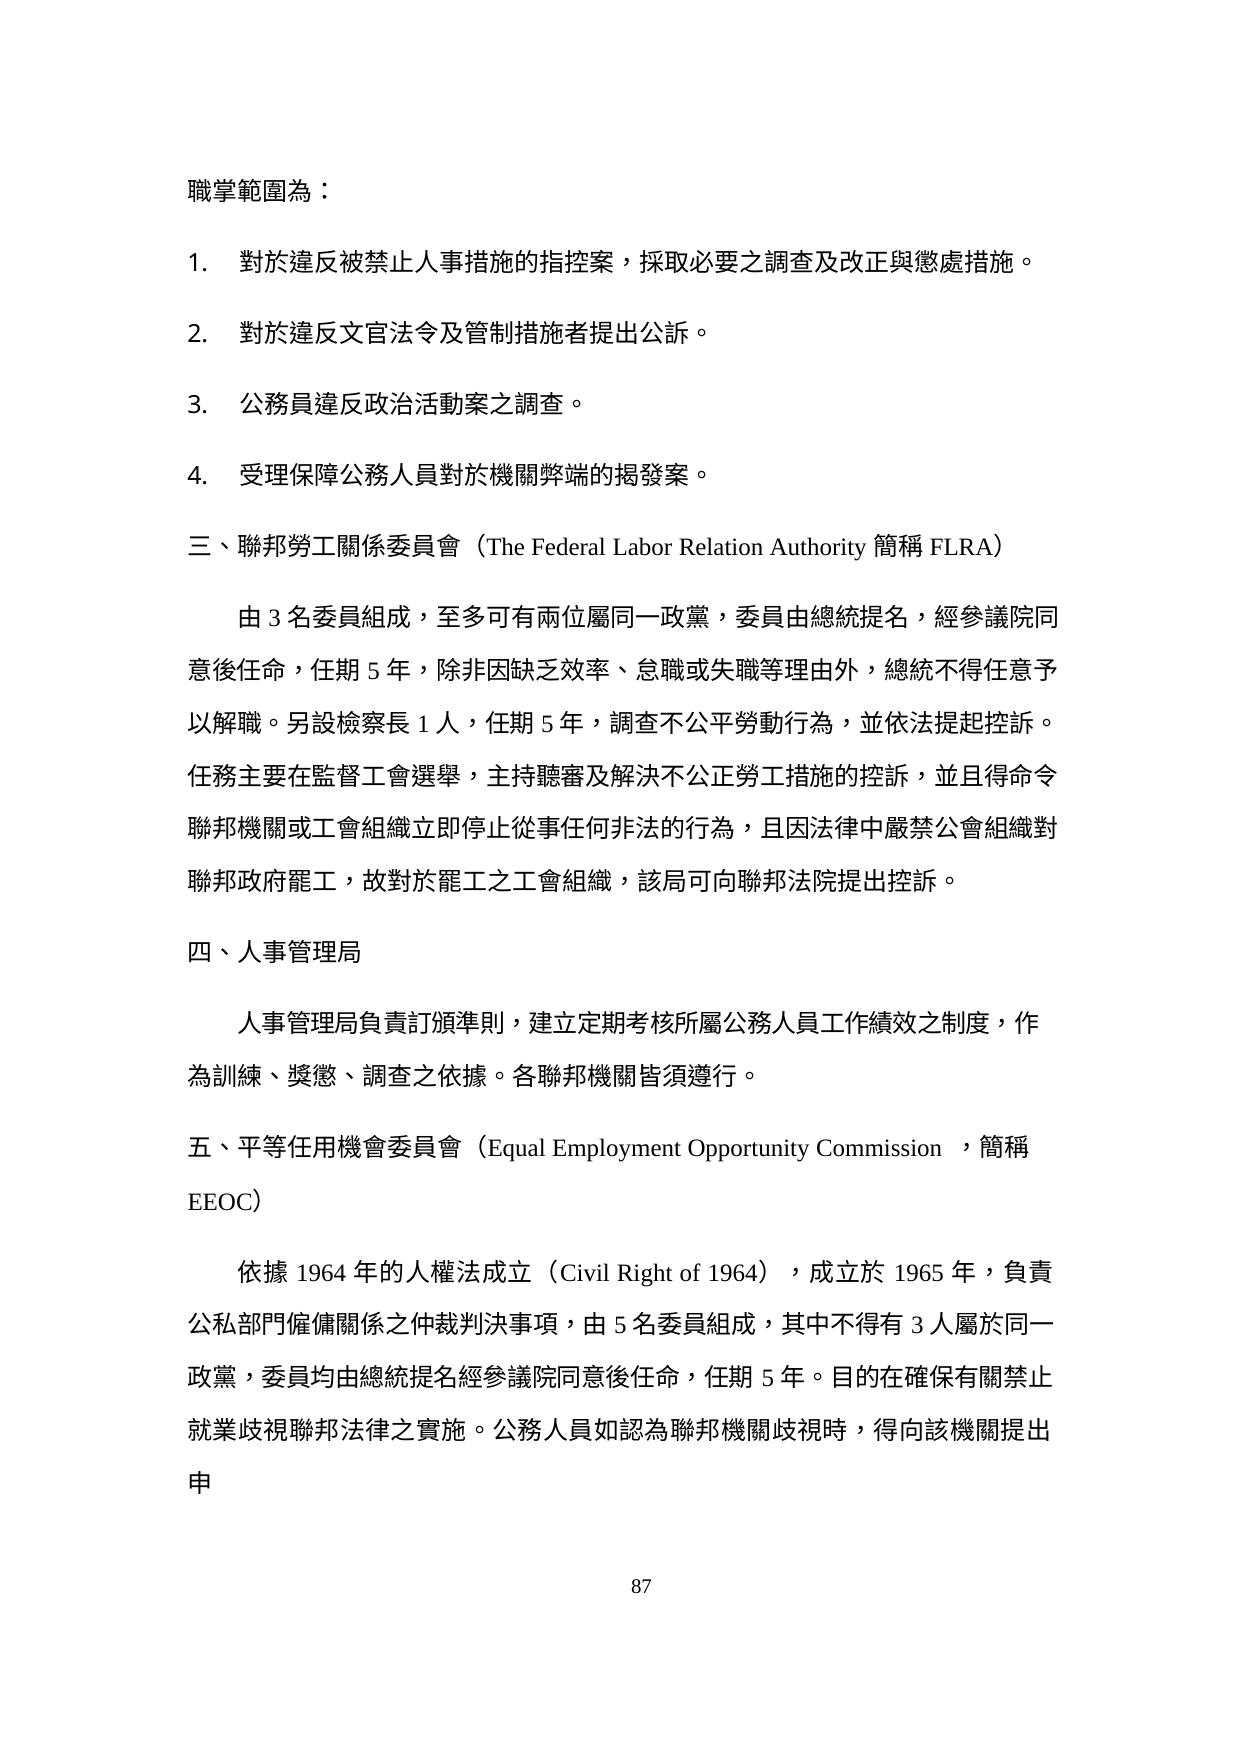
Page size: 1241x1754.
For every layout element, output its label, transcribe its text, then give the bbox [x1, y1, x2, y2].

list 對於違反被禁止人事措施的指控案，採取必要之調查及改正與懲處措施。 [187, 245, 1078, 279]
text EEOC） [187, 1183, 1078, 1217]
text 四、人事管理局 [187, 935, 1078, 969]
text 87 [227, 1574, 1055, 1598]
text 由 3 名委員組成，至多可有兩位屬同一政黨，委員由總統提名，經參議院同意後任命，任期 5 年，除非因缺乏效率、怠職或失職等理由外，總統不得任意予以解職。另設檢察長 1 人，任期 5 年，調查不公平勞動行為，並依法提起控訴。任務主要在監督工會選舉，主持聽審及解決不公正勞工措施的控訴，並且得命令聯邦機關或工會組織立即停止從事任何非法的行為，且因法律中嚴禁公會組織對聯邦政府罷工，故對於罷工之工會組織，該局可向聯邦法院提出控訴。 [187, 600, 1060, 898]
text 五、平等任用機會委員會（Equal Employment Opportunity Commission ，簡稱 [187, 1130, 1078, 1164]
text 依據 1964 年的人權法成立（Civil Right of 1964），成立於 1965 年，負責公私部門僱傭關係之仲裁判決事項，由 5 名委員組成，其中不得有 3 人屬於同一政黨，委員均由總統提名經參議院同意後任命，任期 5 年。目的在確保有關禁止就業歧視聯邦法律之實施。公務人員如認為聯邦機關歧視時，得向該機關提出申 [187, 1254, 1054, 1499]
text 人事管理局負責訂頒準則，建立定期考核所屬公務人員工作績效之制度，作為訓練、獎懲、調查之依據。各聯邦機關皆須遵行。 [187, 1006, 1052, 1093]
list 受理保障公務人員對於機關弊端的揭發案。 [187, 458, 1078, 492]
list 對於違反文官法令及管制措施者提出公訴。 [187, 316, 1078, 350]
list 公務員違反政治活動案之調查。 [187, 387, 1078, 421]
text 三、聯邦勞工關係委員會（The Federal Labor Relation Authority 簡稱 FLRA） [187, 529, 1078, 563]
text 職掌範圍為： [187, 174, 1078, 208]
